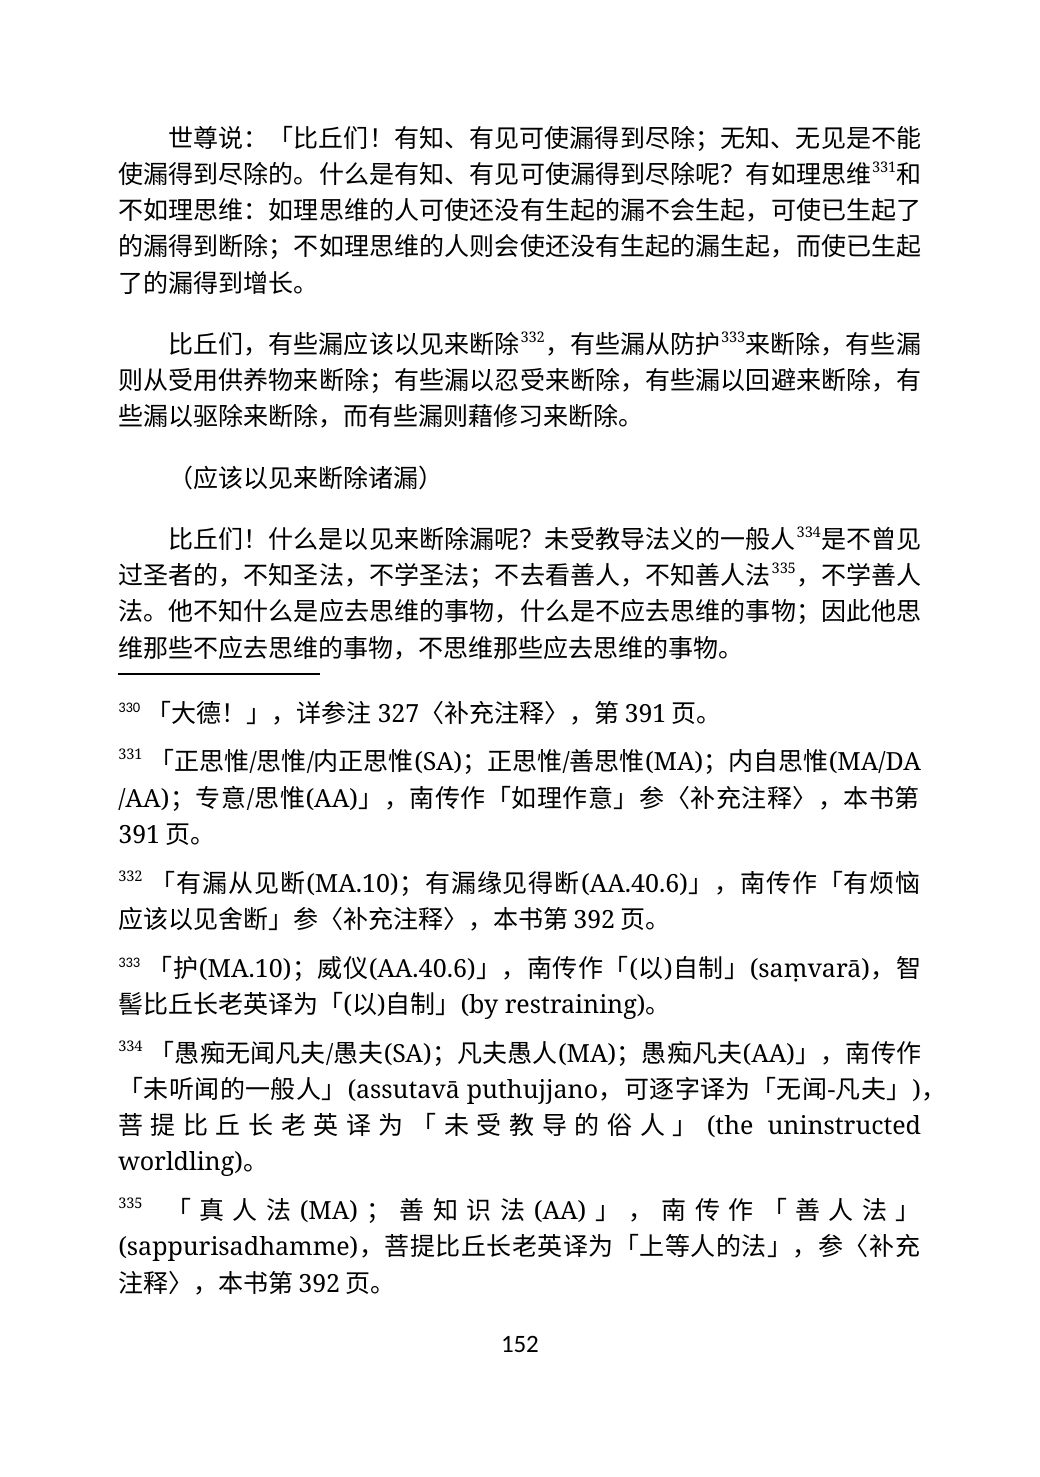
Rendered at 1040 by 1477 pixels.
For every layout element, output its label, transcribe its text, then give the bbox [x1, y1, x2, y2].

text （应该以见来断除诸漏） [118, 458, 921, 494]
text 「愚痴无闻凡夫/愚夫(SA)；凡夫愚人(MA)；愚痴凡夫(AA)」，南传作「未听闻的一般人」(assutavā puthujjano，可逐字译为「无闻-凡夫」)，菩提比丘长老英译为「未受教导的俗人」(the uninstructed worldling)。 [118, 1033, 921, 1178]
text 比丘们！什么是以见来断除漏呢？未受教导法义的一般人是不曾见过圣者的，不知圣法，不学圣法；不去看善人，不知善人法，不学善人法。他不知什么是应去思维的事物，什么是不应去思维的事物；因此他思维那些不应去思维的事物，不思维那些应去思维的事物。 [118, 519, 921, 664]
text 比丘们，有些漏应该以见来断除，有些漏从防护来断除，有些漏则从受用供养物来断除；有些漏以忍受来断除，有些漏以回避来断除，有些漏以驱除来断除，而有些漏则藉修习来断除。 [118, 324, 921, 433]
text 「护(MA.10)；威仪(AA.40.6)」，南传作「(以)自制」(saṃvarā)，智髻比丘长老英译为「(以)自制」(by restraining)。 [118, 948, 921, 1021]
text 「大德！」，详参注 327〈补充注释〉，第391页。 [118, 693, 921, 729]
text 「正思惟/思惟/内正思惟(SA)；正思惟/善思惟(MA)；内自思惟(MA/DA/AA)；专意/思惟(AA)」，南传作「如理作意」参〈补充注释〉，本书第391页。 [118, 742, 921, 851]
text 世尊说：「比丘们！有知、有见可使漏得到尽除；无知、无见是不能使漏得到尽除的。什么是有知、有见可使漏得到尽除呢？有如理思维和不如理思维：如理思维的人可使还没有生起的漏不会生起，可使已生起了的漏得到断除；不如理思维的人则会使还没有生起的漏生起，而使已生起了的漏得到增长。 [118, 118, 921, 299]
text 「真人法(MA)；善知识法(AA)」，南传作「善人法」(sappurisadhamme)，菩提比丘长老英译为「上等人的法」，参〈补充注释〉，本书第392页。 [118, 1191, 921, 1299]
text 「有漏从见断(MA.10)；有漏缘见得断(AA.40.6)」，南传作「有烦恼应该以见舍断」参〈补充注释〉，本书第392页。 [118, 863, 921, 936]
